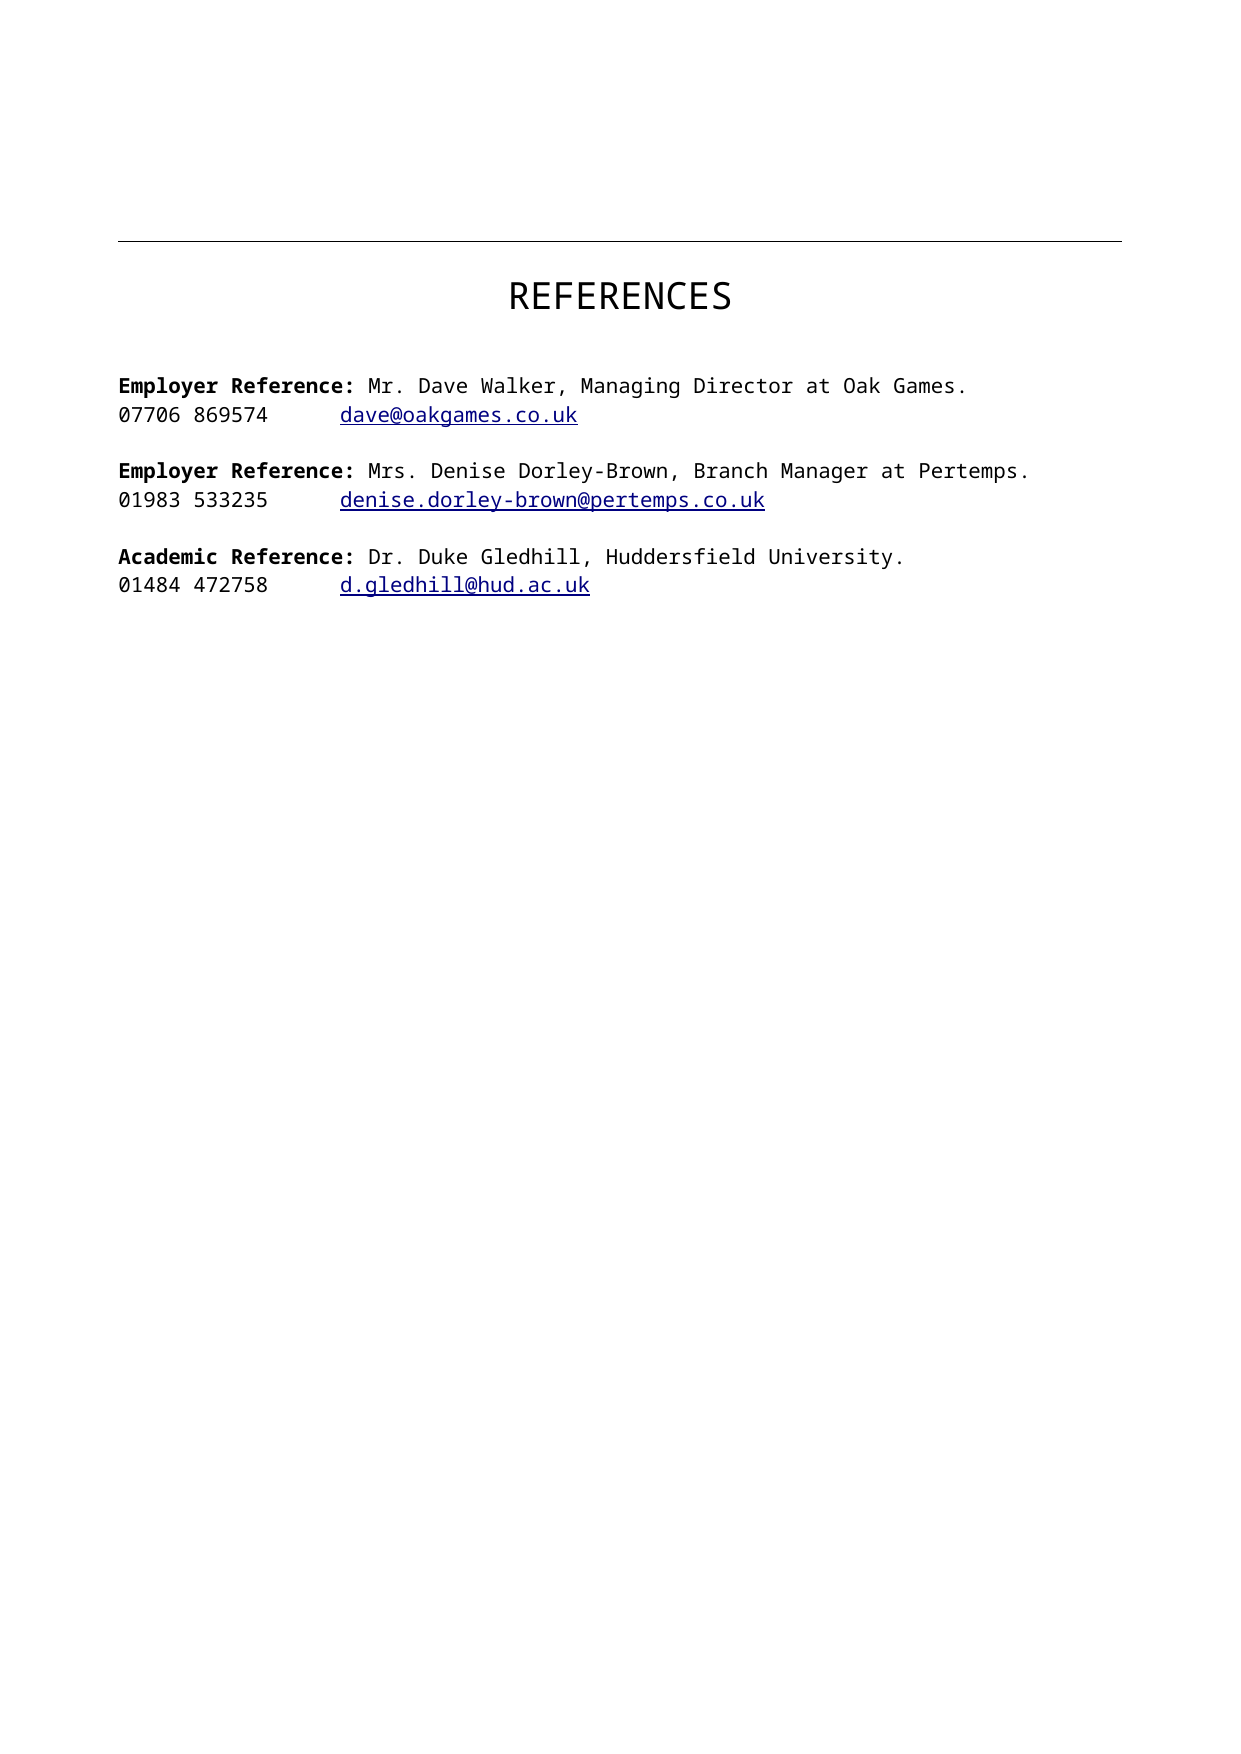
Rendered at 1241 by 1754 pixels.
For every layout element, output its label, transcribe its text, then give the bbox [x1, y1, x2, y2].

text REFERENCES [118, 269, 1122, 320]
text Employer Reference: Mrs. Denise Dorley-Brown, Branch Manager at Pertemps. [118, 457, 1122, 485]
text 01484 472758 d.gledhill@hud.ac.uk [118, 570, 1122, 599]
text 07706 869574 dave@oakgames.co.uk [118, 400, 1122, 428]
text Employer Reference: Mr. Dave Walker, Managing Director at Oak Games. [118, 371, 1122, 400]
text 01983 533235 denise.dorley-brown@pertemps.co.uk [118, 485, 1122, 513]
text Academic Reference: Dr. Duke Gledhill, Huddersfield University. [118, 542, 1122, 570]
